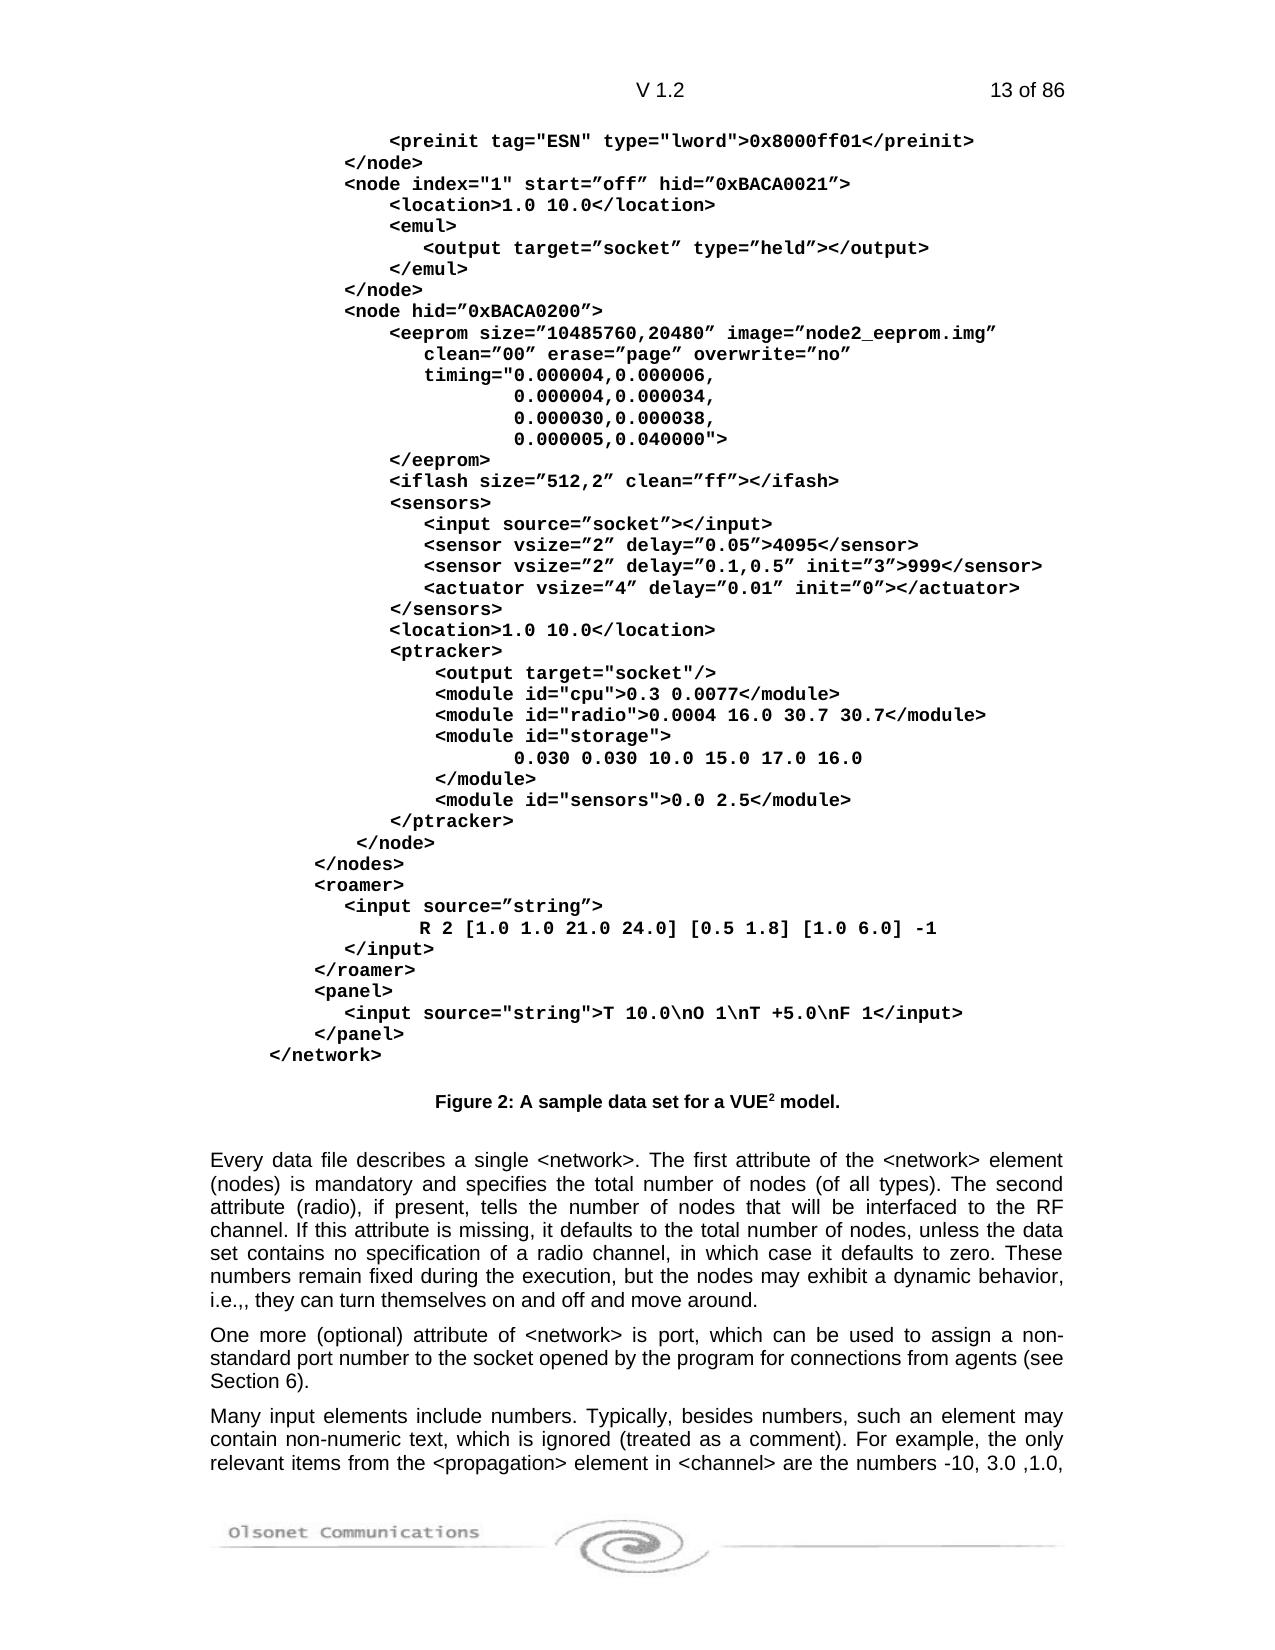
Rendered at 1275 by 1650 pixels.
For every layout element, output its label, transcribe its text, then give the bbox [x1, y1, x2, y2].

text <module id="radio">0.0004 16.0 30.7 30.7</module> [210, 706, 1065, 727]
text <input source=”string”> [269, 897, 1065, 918]
text <actuator vsize=”4” delay=”0.01” init=”0”></actuator> [210, 578, 1065, 600]
text <node hid=”0xBACA0200”> [269, 302, 1065, 323]
text <sensor vsize=”2” delay=”0.1,0.5” init=”3”>999</sensor> [210, 557, 1065, 578]
text <iflash size=”512,2” clean=”ff”></ifash> [269, 472, 1065, 493]
text Figure 2: A sample data set for a VUE2 model. [413, 1091, 862, 1112]
text <module id="cpu">0.3 0.0077</module> [210, 685, 1065, 706]
text Many input elements include numbers. Typically, besides numbers, such an element may contain non-numeric text, which is ignored (treated as a comment). For example, the only relevant items from the <propagation> element in <channel> are the numbers -10, 3.0 ,1.0, [210, 1405, 1065, 1474]
text <node index="1" start=”off” hid=”0xBACA0021”> [269, 175, 1065, 196]
text clean=”00” erase=”page” overwrite=”no” [210, 345, 1065, 366]
text <sensor vsize=”2” delay=”0.05”>4095</sensor> [210, 536, 1065, 557]
text </module> [210, 770, 1065, 791]
text <eeprom size=”10485760,20480” image=”node2_eeprom.img” [269, 323, 1065, 345]
text <output target=”socket” type=”held”></output> [269, 238, 1065, 260]
text </node> [210, 833, 1065, 855]
text </network> [269, 1046, 1065, 1067]
text <sensors> [210, 493, 1065, 515]
text 0.000004,0.000034, [210, 387, 1065, 408]
text </nodes> [269, 855, 1065, 876]
text </emul> [269, 260, 1065, 281]
text </sensors> [210, 600, 1065, 621]
text </eeprom> [269, 451, 1065, 472]
text <module id="sensors">0.0 2.5</module> [210, 791, 1065, 812]
text R 2 [1.0 1.0 21.0 24.0] [0.5 1.8] [1.0 6.0] -1 [269, 918, 1065, 940]
text <input source="string">T 10.0\nO 1\nT +5.0\nF 1</input> [269, 1003, 1065, 1025]
text <panel> [269, 982, 1065, 1003]
text </ptracker> [210, 812, 1065, 833]
text </node> [269, 281, 1065, 302]
text </input> [269, 940, 1065, 961]
text 0.000005,0.040000"> [210, 430, 1065, 451]
text </roamer> [269, 961, 1065, 982]
text <module id="storage"> [210, 727, 1065, 748]
text <location>1.0 10.0</location> [269, 196, 1065, 217]
text </node> [269, 153, 1065, 175]
text One more (optional) attribute of <network> is port, which can be used to assign a non-standard port number to the socket opened by the program for connections from agents (see Section 6). [210, 1323, 1065, 1393]
text <ptracker> [210, 642, 1065, 663]
text 0.030 0.030 10.0 15.0 17.0 16.0 [210, 748, 1065, 770]
text <output target="socket"/> [210, 663, 1065, 685]
text <location>1.0 10.0</location> [269, 621, 1065, 642]
text </panel> [269, 1025, 1065, 1046]
text <emul> [269, 217, 1065, 238]
text timing="0.000004,0.000006, [210, 366, 1065, 387]
picture [210, 1504, 1065, 1596]
text <roamer> [269, 876, 1065, 897]
text Every data file describes a single <network>. The first attribute of the <network> element (nodes) is mandatory and specifies the total number of nodes (of all types). The second attribute (radio), if present, tells the number of nodes that will be interfaced to the RF channel. If this attribute is missing, it defaults to the total number of nodes, unless the data set contains no specification of a radio channel, in which case it defaults to zero. These numbers remain fixed during the execution, but the nodes may exhibit a dynamic behavior, i.e.,, they can turn themselves on and off and move around. [210, 1149, 1065, 1312]
text <preinit tag="ESN" type="lword">0x8000ff01</preinit> [269, 132, 1065, 153]
text <input source=”socket”></input> [210, 515, 1065, 536]
text 0.000030,0.000038, [210, 408, 1065, 430]
